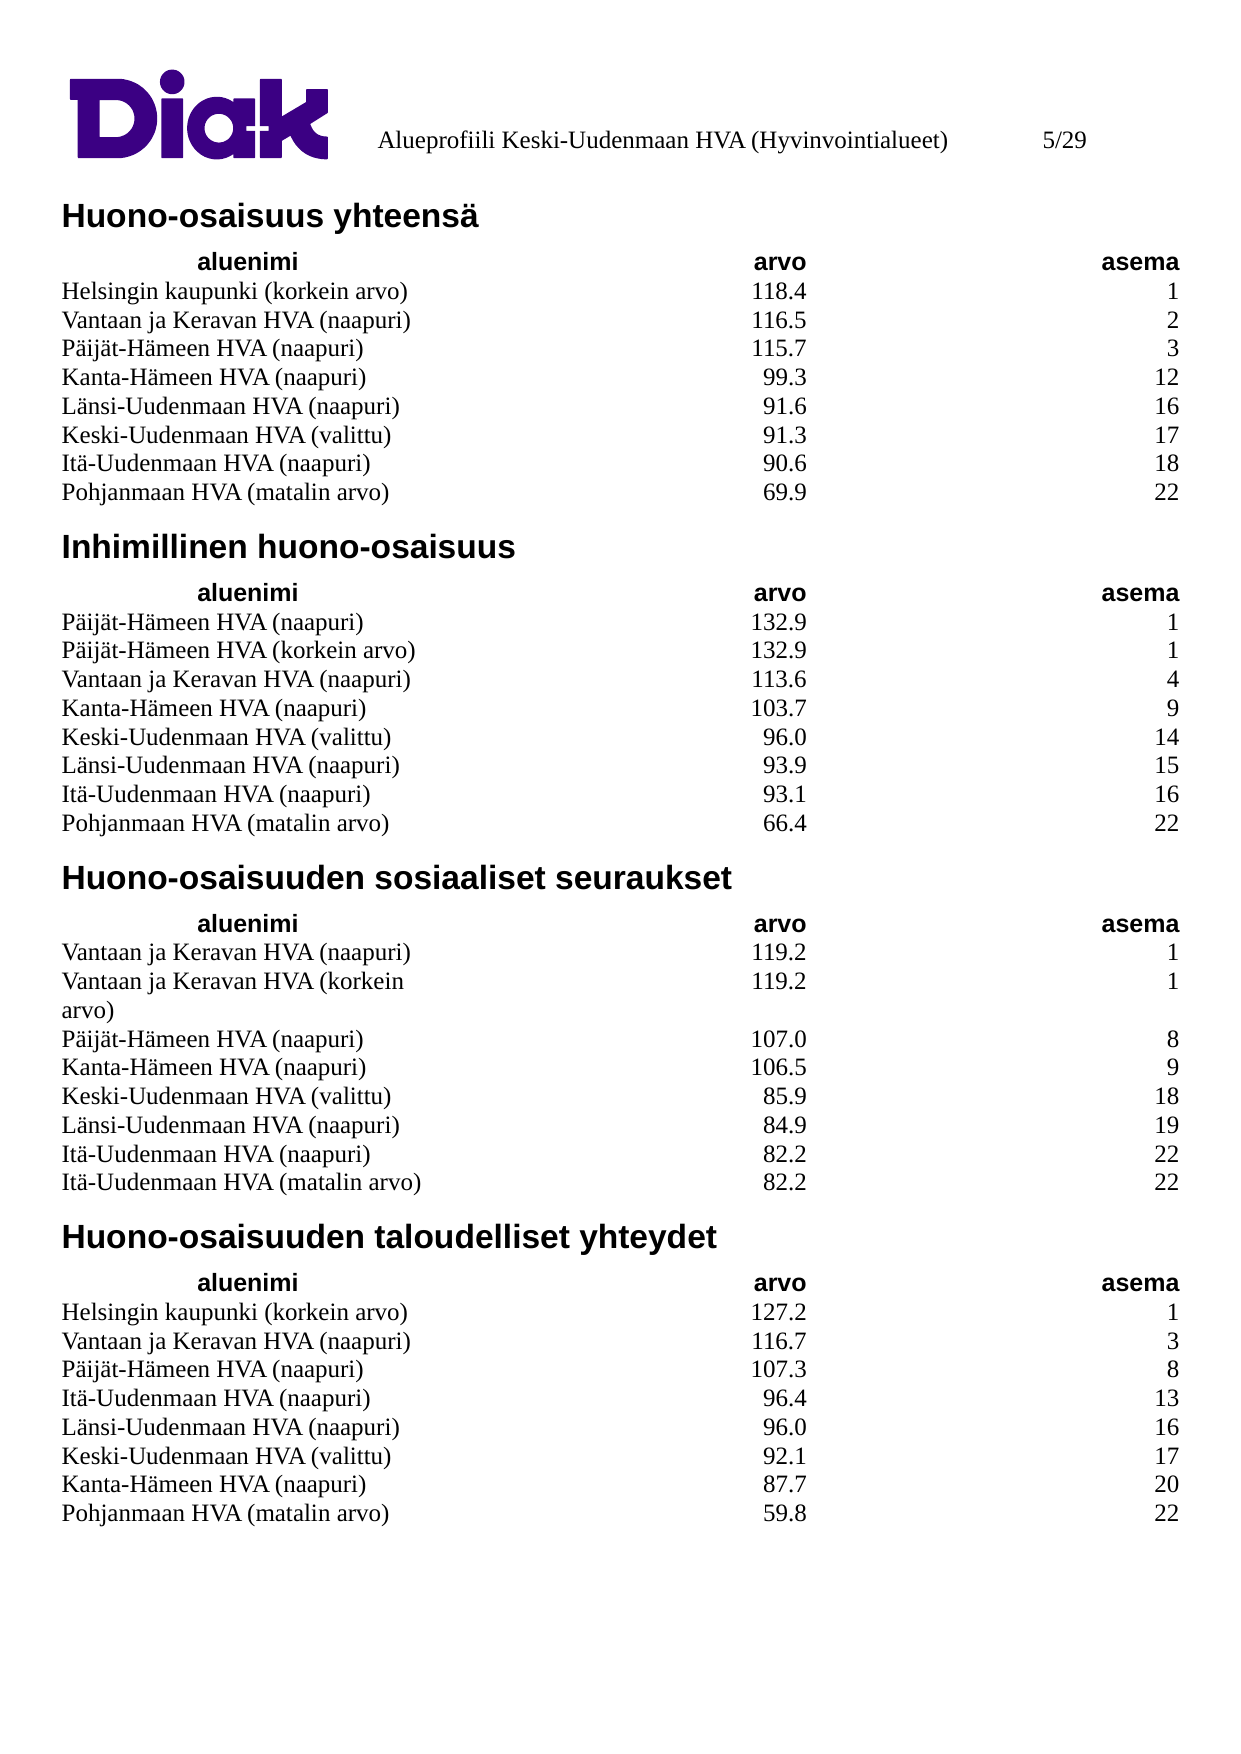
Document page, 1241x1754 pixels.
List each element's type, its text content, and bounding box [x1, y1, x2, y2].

subtitle Huono-osaisuus yhteensä [61, 196, 1179, 235]
table_cell 82.2 [434, 1139, 806, 1167]
table_cell Itä-Uudenmaan HVA (naapuri) [61, 779, 434, 808]
table_cell 3 [806, 334, 1179, 362]
table_cell 22 [806, 1168, 1179, 1196]
table_cell Pohjanmaan HVA (matalin arvo) [61, 1498, 434, 1527]
table_cell 93.1 [434, 779, 806, 808]
table_cell 18 [806, 449, 1179, 477]
table_cell 119.2 [434, 966, 806, 1024]
table_cell 9 [806, 1053, 1179, 1081]
table_cell 93.9 [434, 751, 806, 779]
table_cell 1 [806, 276, 1179, 305]
table_cell Päijät-Hämeen HVA (naapuri) [61, 607, 434, 636]
table_cell 22 [806, 1498, 1179, 1527]
table_header arvo [434, 578, 806, 607]
table_cell 17 [806, 1441, 1179, 1469]
table_header arvo [434, 247, 806, 276]
table_header asema [806, 1268, 1179, 1297]
table_cell 16 [806, 391, 1179, 420]
table_cell 1 [806, 1297, 1179, 1326]
table_cell Helsingin kaupunki (korkein arvo) [61, 276, 434, 305]
table_header aluenimi [61, 578, 434, 607]
table_cell 92.1 [434, 1441, 806, 1469]
table_header arvo [434, 909, 806, 937]
table_cell 16 [806, 779, 1179, 808]
table_cell Itä-Uudenmaan HVA (matalin arvo) [61, 1168, 434, 1196]
table_cell Vantaan ja Keravan HVA (naapuri) [61, 938, 434, 966]
table_cell 96.0 [434, 722, 806, 751]
table_header asema [806, 247, 1179, 276]
table_cell Vantaan ja Keravan HVA (naapuri) [61, 664, 434, 693]
table_cell 1 [806, 607, 1179, 636]
table_cell 118.4 [434, 276, 806, 305]
table_cell 19 [806, 1110, 1179, 1139]
table_cell Itä-Uudenmaan HVA (naapuri) [61, 449, 434, 477]
table_cell Vantaan ja Keravan HVA (naapuri) [61, 305, 434, 333]
table_cell 90.6 [434, 449, 806, 477]
table_cell 12 [806, 362, 1179, 391]
table_cell 1 [806, 966, 1179, 1024]
table_cell 99.3 [434, 362, 806, 391]
table_header asema [806, 578, 1179, 607]
table_cell 84.9 [434, 1110, 806, 1139]
table_cell 8 [806, 1024, 1179, 1052]
table_cell 20 [806, 1470, 1179, 1498]
table_cell Länsi-Uudenmaan HVA (naapuri) [61, 1412, 434, 1441]
table_cell 22 [806, 477, 1179, 506]
table_cell Vantaan ja Keravan HVA (korkein arvo) [61, 966, 434, 1024]
table_cell 132.9 [434, 636, 806, 664]
table_cell Itä-Uudenmaan HVA (naapuri) [61, 1383, 434, 1412]
table_cell 85.9 [434, 1081, 806, 1110]
table_cell 3 [806, 1326, 1179, 1354]
table_cell Päijät-Hämeen HVA (naapuri) [61, 1024, 434, 1052]
table_cell 22 [806, 808, 1179, 837]
table_cell Keski-Uudenmaan HVA (valittu) [61, 1441, 434, 1469]
table_cell 106.5 [434, 1053, 806, 1081]
table_header aluenimi [61, 1268, 434, 1297]
table_cell Länsi-Uudenmaan HVA (naapuri) [61, 1110, 434, 1139]
table_cell 82.2 [434, 1168, 806, 1196]
table_cell 8 [806, 1355, 1179, 1383]
table_cell Päijät-Hämeen HVA (korkein arvo) [61, 636, 434, 664]
table_cell 132.9 [434, 607, 806, 636]
table_cell 18 [806, 1081, 1179, 1110]
table_cell Kanta-Hämeen HVA (naapuri) [61, 1470, 434, 1498]
table_cell Vantaan ja Keravan HVA (naapuri) [61, 1326, 434, 1354]
table_cell Keski-Uudenmaan HVA (valittu) [61, 1081, 434, 1110]
table_cell 15 [806, 751, 1179, 779]
table_header aluenimi [61, 909, 434, 937]
table_cell Päijät-Hämeen HVA (naapuri) [61, 334, 434, 362]
table_cell Keski-Uudenmaan HVA (valittu) [61, 722, 434, 751]
table_header arvo [434, 1268, 806, 1297]
subtitle Huono-osaisuuden sosiaaliset seuraukset [61, 858, 1179, 896]
table_cell 96.0 [434, 1412, 806, 1441]
table_cell 91.6 [434, 391, 806, 420]
subtitle Huono-osaisuuden taloudelliset yhteydet [61, 1217, 1179, 1256]
table_cell 17 [806, 420, 1179, 448]
table_cell 1 [806, 938, 1179, 966]
table_cell Pohjanmaan HVA (matalin arvo) [61, 808, 434, 837]
table_cell 16 [806, 1412, 1179, 1441]
table_cell 107.3 [434, 1355, 806, 1383]
table_cell 119.2 [434, 938, 806, 966]
table_cell 96.4 [434, 1383, 806, 1412]
table_cell Päijät-Hämeen HVA (naapuri) [61, 1355, 434, 1383]
table_cell Itä-Uudenmaan HVA (naapuri) [61, 1139, 434, 1167]
table_cell Kanta-Hämeen HVA (naapuri) [61, 1053, 434, 1081]
table_cell 22 [806, 1139, 1179, 1167]
table_cell 116.5 [434, 305, 806, 333]
table_cell 1 [806, 636, 1179, 664]
table_cell 87.7 [434, 1470, 806, 1498]
table_cell 91.3 [434, 420, 806, 448]
table_cell Länsi-Uudenmaan HVA (naapuri) [61, 751, 434, 779]
table_cell 59.8 [434, 1498, 806, 1527]
table_cell Helsingin kaupunki (korkein arvo) [61, 1297, 434, 1326]
table_cell 127.2 [434, 1297, 806, 1326]
table_cell Kanta-Hämeen HVA (naapuri) [61, 693, 434, 722]
table_cell Kanta-Hämeen HVA (naapuri) [61, 362, 434, 391]
table_cell 9 [806, 693, 1179, 722]
table_cell 14 [806, 722, 1179, 751]
table_cell Pohjanmaan HVA (matalin arvo) [61, 477, 434, 506]
table_cell Keski-Uudenmaan HVA (valittu) [61, 420, 434, 448]
table_cell 69.9 [434, 477, 806, 506]
table_cell 4 [806, 664, 1179, 693]
table_cell 2 [806, 305, 1179, 333]
table_cell 116.7 [434, 1326, 806, 1354]
table_cell 66.4 [434, 808, 806, 837]
table_cell 13 [806, 1383, 1179, 1412]
table_cell 103.7 [434, 693, 806, 722]
table_cell 113.6 [434, 664, 806, 693]
table_cell Länsi-Uudenmaan HVA (naapuri) [61, 391, 434, 420]
subtitle Inhimillinen huono-osaisuus [61, 527, 1179, 566]
table_header asema [806, 909, 1179, 937]
table_cell 107.0 [434, 1024, 806, 1052]
table_header aluenimi [61, 247, 434, 276]
table_cell 115.7 [434, 334, 806, 362]
